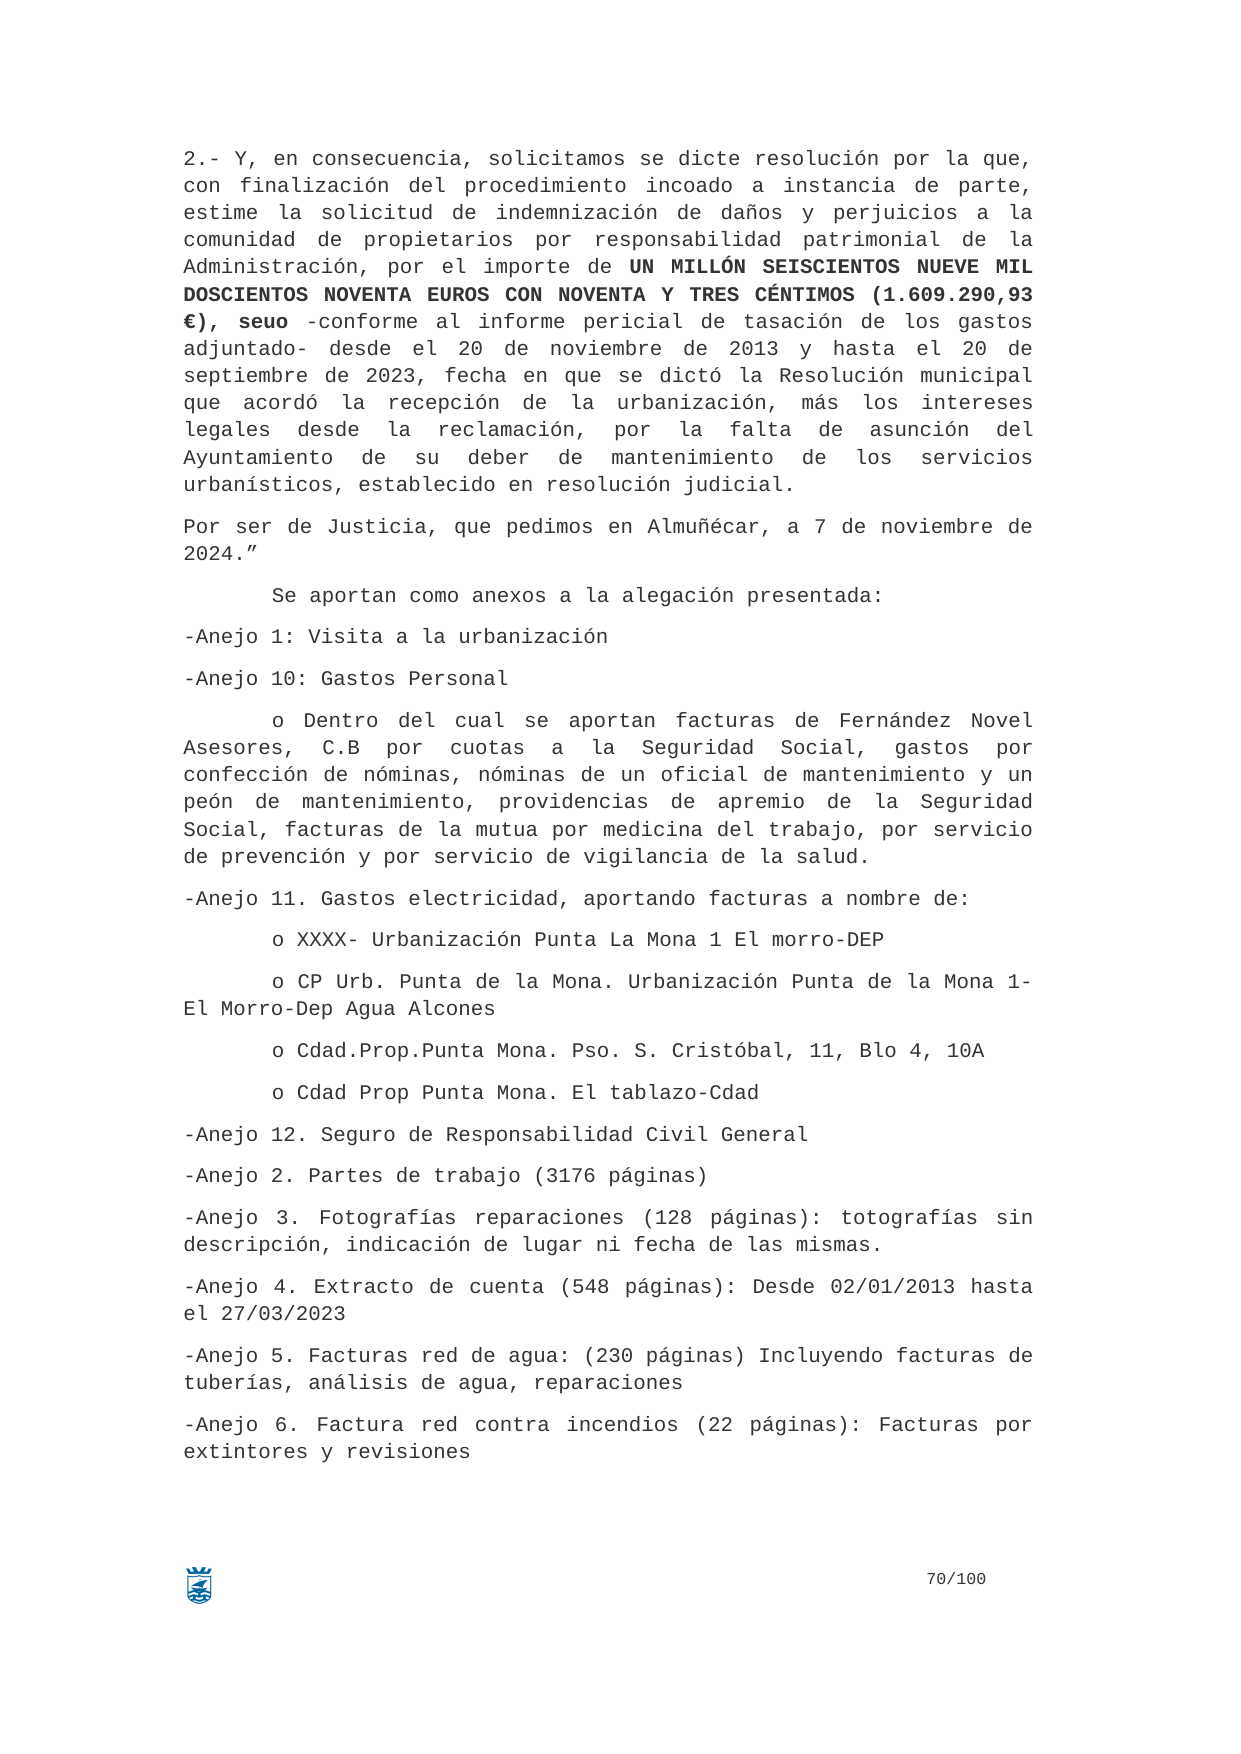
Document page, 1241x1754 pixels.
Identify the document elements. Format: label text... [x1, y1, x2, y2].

text o Cdad Prop Punta Mona. El tablazo-Cdad [183, 1082, 1033, 1106]
text -Anejo 4. Extracto de cuenta (548 páginas): Desde 02/01/2013 hasta el 27/03/2023 [183, 1276, 1033, 1327]
text o Dentro del cual se aportan facturas de Fernández Novel Asesores, C.B por cuotas a la Seguridad Social, gastos por confección de nóminas, nóminas de un oficial de mantenimiento y un peón de mantenimiento, providencias de apremio de la Seguridad Social, facturas de la mutua por medicina del trabajo, por servicio de prevención y por servicio de vigilancia de la salud. [183, 710, 1033, 869]
text -Anejo 10: Gastos Personal [183, 668, 1033, 692]
text -Anejo 6. Factura red contra incendios (22 páginas): Facturas por extintores y revisiones [183, 1414, 1033, 1465]
text Por ser de Justicia, que pedimos en Almuñécar, a 7 de noviembre de 2024.” [183, 516, 1033, 566]
text -Anejo 12. Seguro de Responsabilidad Civil General [183, 1124, 1033, 1147]
text 2.- Y, en consecuencia, solicitamos se dicte resolución por la que, con finalización del procedimiento incoado a instancia de parte, estime la solicitud de indemnización de daños y perjuicios a la comunidad de propietarios por responsabilidad patrimonial de la Administración, por el importe de UN MILLÓN SEISCIENTOS NUEVE MIL DOSCIENTOS NOVENTA EUROS CON NOVENTA Y TRES CÉNTIMOS (1.609.290,93 €), seuo -conforme al informe pericial de tasación de los gastos adjuntado- desde el 20 de noviembre de 2013 y hasta el 20 de septiembre de 2023, fecha en que se dictó la Resolución municipal que acordó la recepción de la urbanización, más los intereses legales desde la reclamación, por la falta de asunción del Ayuntamiento de su deber de mantenimiento de los servicios urbanísticos, establecido en resolución judicial. [183, 148, 1033, 497]
text Se aportan como anexos a la alegación presentada: [183, 584, 1033, 608]
text -Anejo 5. Facturas red de agua: (230 páginas) Incluyendo facturas de tuberías, análisis de agua, reparaciones [183, 1345, 1033, 1396]
text o CP Urb. Punta de la Mona. Urbanización Punta de la Mona 1-El Morro-Dep Agua Alcones [183, 971, 1033, 1022]
text -Anejo 2. Partes de trabajo (3176 páginas) [183, 1165, 1033, 1189]
text -Anejo 3. Fotografías reparaciones (128 páginas): totografías sin descripción, indicación de lugar ni fecha de las mismas. [183, 1207, 1033, 1258]
picture [183, 1562, 214, 1607]
text -Anejo 1: Visita a la urbanización [183, 626, 1033, 650]
text -Anejo 11. Gastos electricidad, aportando facturas a nombre de: [183, 888, 1033, 911]
text o Cdad.Prop.Punta Mona. Pso. S. Cristóbal, 11, Blo 4, 10A [183, 1040, 1033, 1064]
text o XXXX- Urbanización Punta La Mona 1 El morro-DEP [183, 929, 1033, 953]
